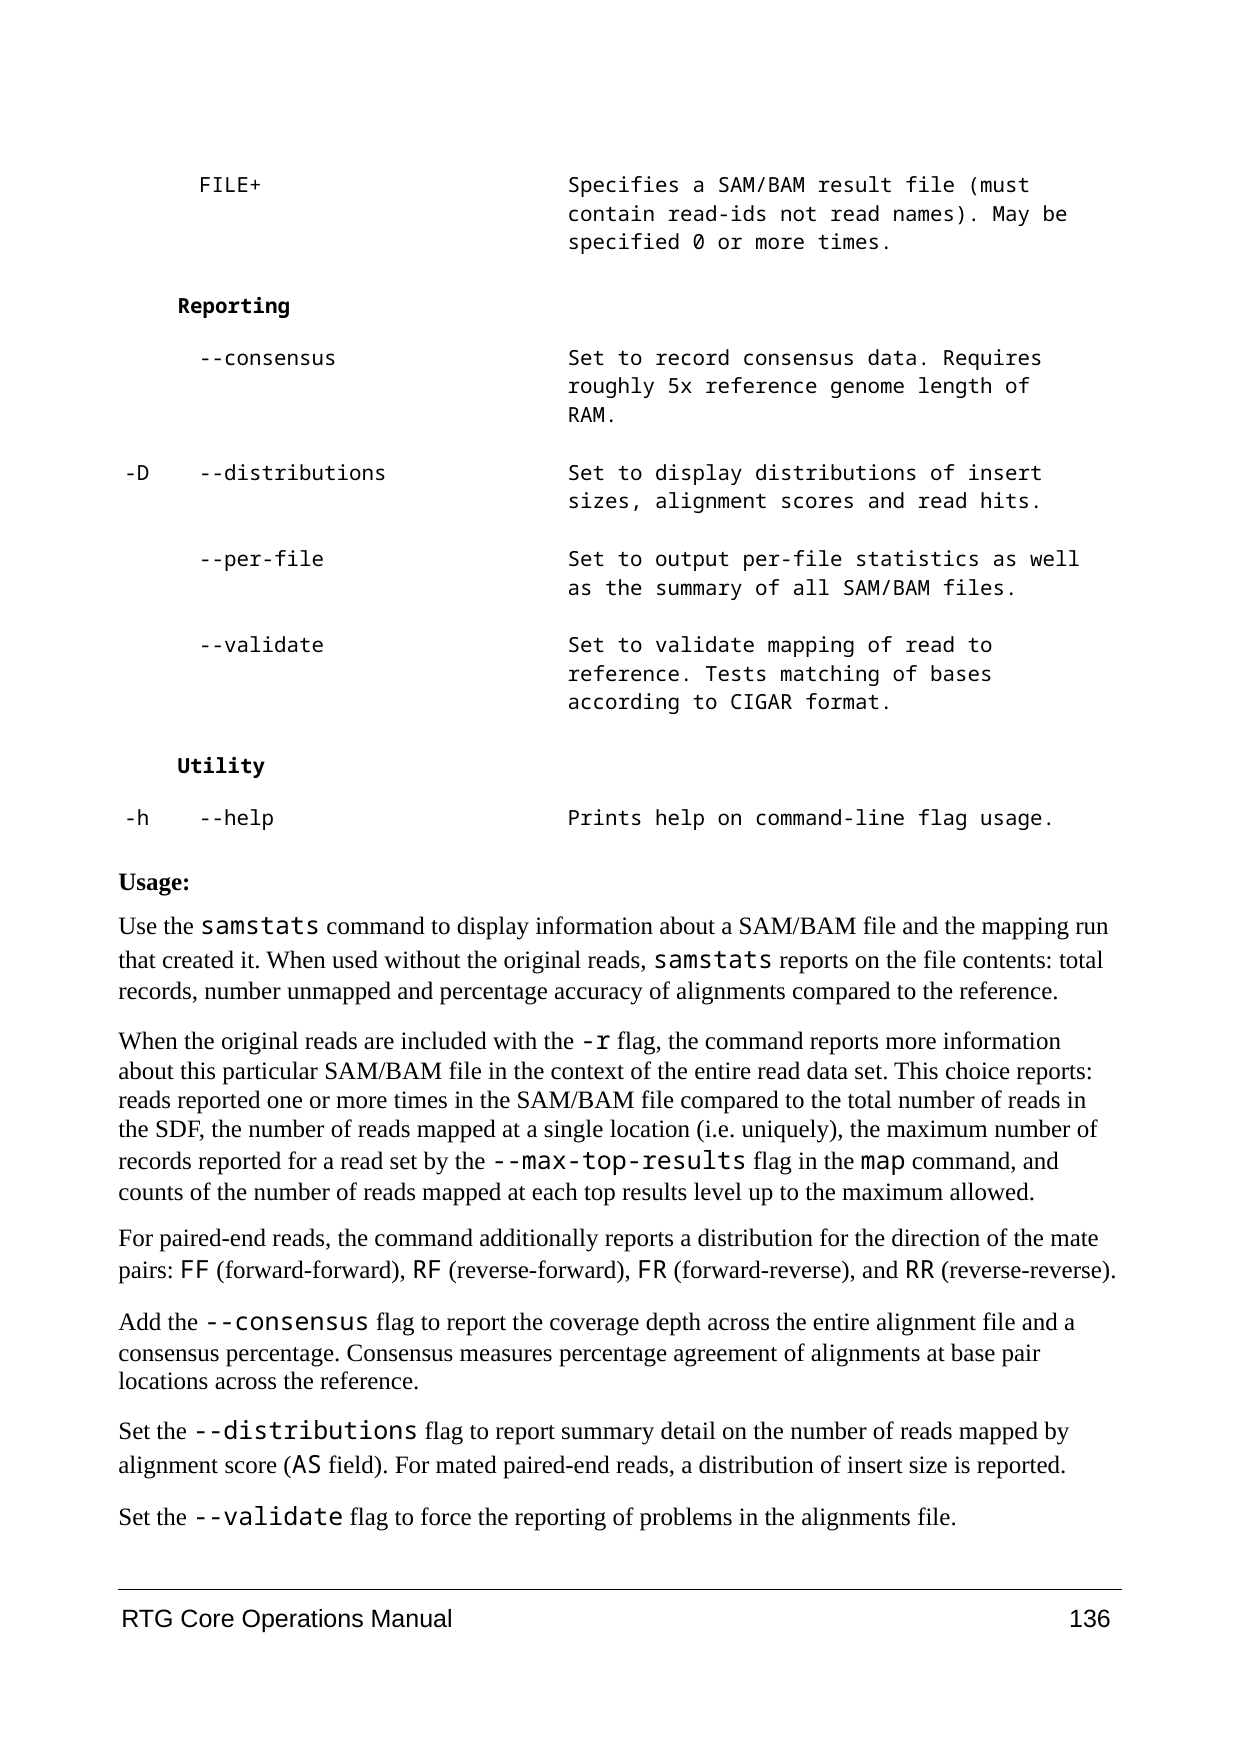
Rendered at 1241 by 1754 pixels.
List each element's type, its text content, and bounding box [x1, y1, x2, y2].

table_header --help [193, 792, 561, 849]
text Reporting [177, 291, 1122, 319]
table_header Prints help on command-line flag usage. [561, 792, 1093, 849]
text Set the --distributions flag to report summary detail on the number of reads mapped by alignment score (AS field). For mated paired-end reads, a distribution of insert size is reported. [118, 1413, 1122, 1481]
text When the original reads are included with the -r flag, the command reports more information about this particular SAM/BAM file in the context of the entire read data set. This choice reports: reads reported one or more times in the SAM/BAM file compared to the total number of reads in the SDF, the number of reads mapped at a single location (i.e. uniquely), the maximum number of records reported for a read set by the --max-top-results flag in the map command, and counts of the number of reads mapped at each top results level up to the maximum allowed. [118, 1022, 1122, 1205]
table_header Set to record consensus data. Requires roughly 5x reference genome length of RAM. [561, 331, 1093, 446]
table_header [118, 331, 193, 446]
text Set the --validate flag to force the reporting of problems in the alignments file. [118, 1499, 1122, 1533]
table_cell -D [118, 446, 193, 532]
text Add the --consensus flag to report the coverage depth across the entire alignment file and a consensus percentage. Consensus measures percentage agreement of alignments at base pair locations across the reference. [118, 1304, 1122, 1395]
text Use the samstats command to display information about a SAM/BAM file and the mapping run that created it. When used without the original reads, samstats reports on the file contents: total records, number unmapped and percentage accuracy of alignments compared to the reference. [118, 908, 1122, 1004]
table_cell Specifies a SAM/BAM result file (must contain read-ids not read names). May be specified 0 or more times. [561, 159, 1093, 273]
table_cell --validate [193, 619, 561, 734]
subtitle Usage: [118, 867, 1122, 896]
table_cell Set to validate mapping of read to reference. Tests matching of bases according to CIGAR format. [561, 619, 1093, 734]
table_cell --per-file [193, 533, 561, 619]
table_cell [118, 533, 193, 619]
table_cell FILE+ [193, 159, 561, 273]
text Utility [177, 751, 1122, 780]
table_cell Set to display distributions of insert sizes, alignment scores and read hits. [561, 446, 1093, 532]
table_cell [118, 159, 193, 273]
table_cell --distributions [193, 446, 561, 532]
table_header -h [118, 792, 193, 849]
table_header --consensus [193, 331, 561, 446]
text For paired-end reads, the command additionally reports a distribution for the direction of the mate pairs: FF (forward-forward), RF (reverse-forward), FR (forward-reverse), and RR (reverse-reverse). [118, 1223, 1122, 1286]
table_cell [118, 619, 193, 734]
table_cell Set to output per-file statistics as well as the summary of all SAM/BAM files. [561, 533, 1093, 619]
